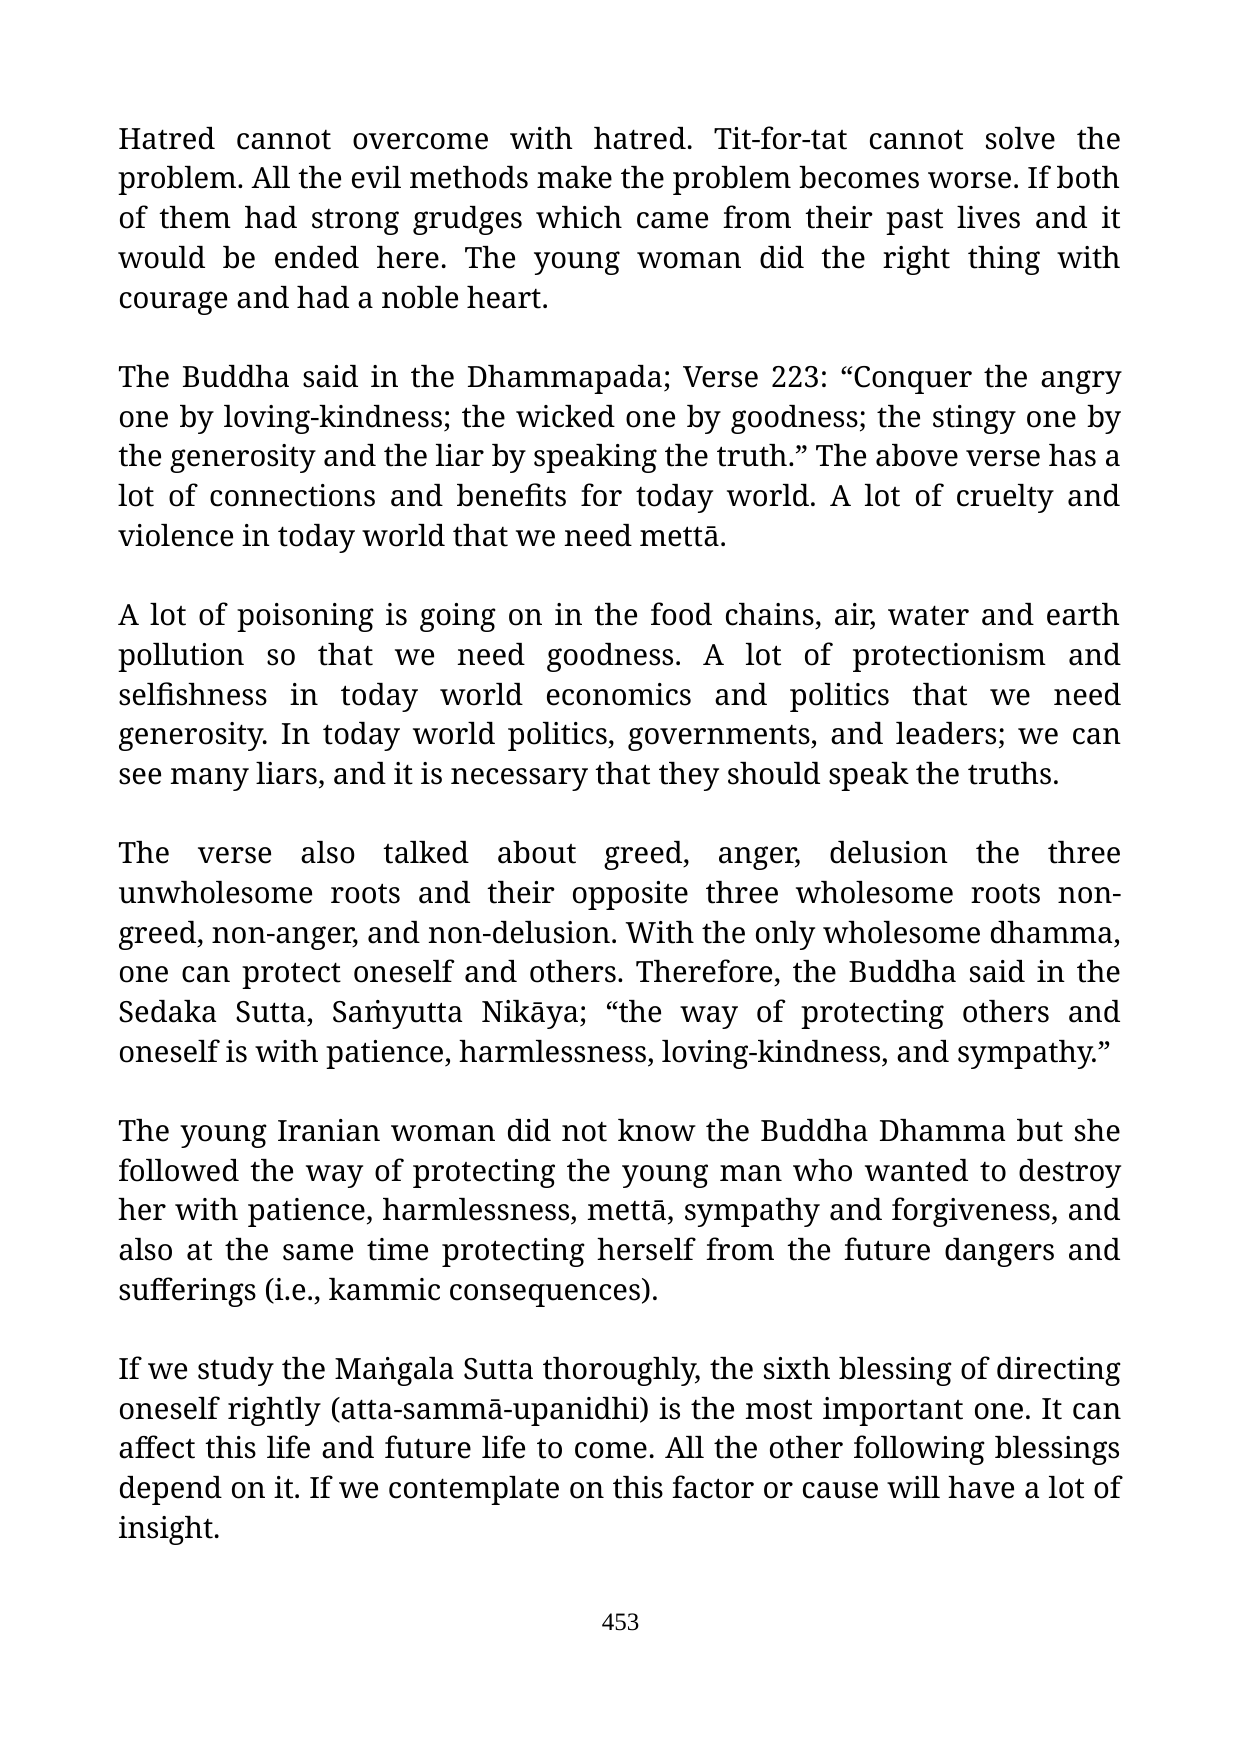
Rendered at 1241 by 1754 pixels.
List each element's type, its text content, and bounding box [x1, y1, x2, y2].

text Hatred cannot overcome with hatred. Tit-for-tat cannot solve the problem. All the evil methods make the problem becomes worse. If both of them had strong grudges which came from their past lives and it would be ended here. The young woman did the right thing with courage and had a noble heart. The Buddha said in the Dhammapada; Verse 223: “Conquer the angry one by loving-kindness; the wicked one by goodness; the stingy one by the generosity and the liar by speaking the truth.” The above verse has a lot of connections and benefits for today world. A lot of cruelty and violence in today world that we need mettā. A lot of poisoning is going on in the food chains, air, water and earth pollution so that we need goodness. A lot of protectionism and selfishness in today world economics and politics that we need generosity. In today world politics, governments, and leaders; we can see many liars, and it is necessary that they should speak the truths. The verse also talked about greed, anger, delusion the three unwholesome roots and their opposite three wholesome roots non-greed, non-anger, and non-delusion. With the only wholesome dhamma, one can protect oneself and others. Therefore, the Buddha said in the Sedaka Sutta, Saṁyutta Nikāya; “the way of protecting others and oneself is with patience, harmlessness, loving-kindness, and sympathy.” The young Iranian woman did not know the Buddha Dhamma but she followed the way of protecting the young man who wanted to destroy her with patience, harmlessness, mettā, sympathy and forgiveness, and also at the same time protecting herself from the future dangers and sufferings (i.e., kammic consequences). If we study the Maṅgala Sutta thoroughly, the sixth blessing of directing oneself rightly (atta-sammā-upanidhi) is the most important one. It can affect this life and future life to come. All the other following blessings depend on it. If we contemplate on this factor or cause will have a lot of insight. [118, 118, 1122, 1547]
